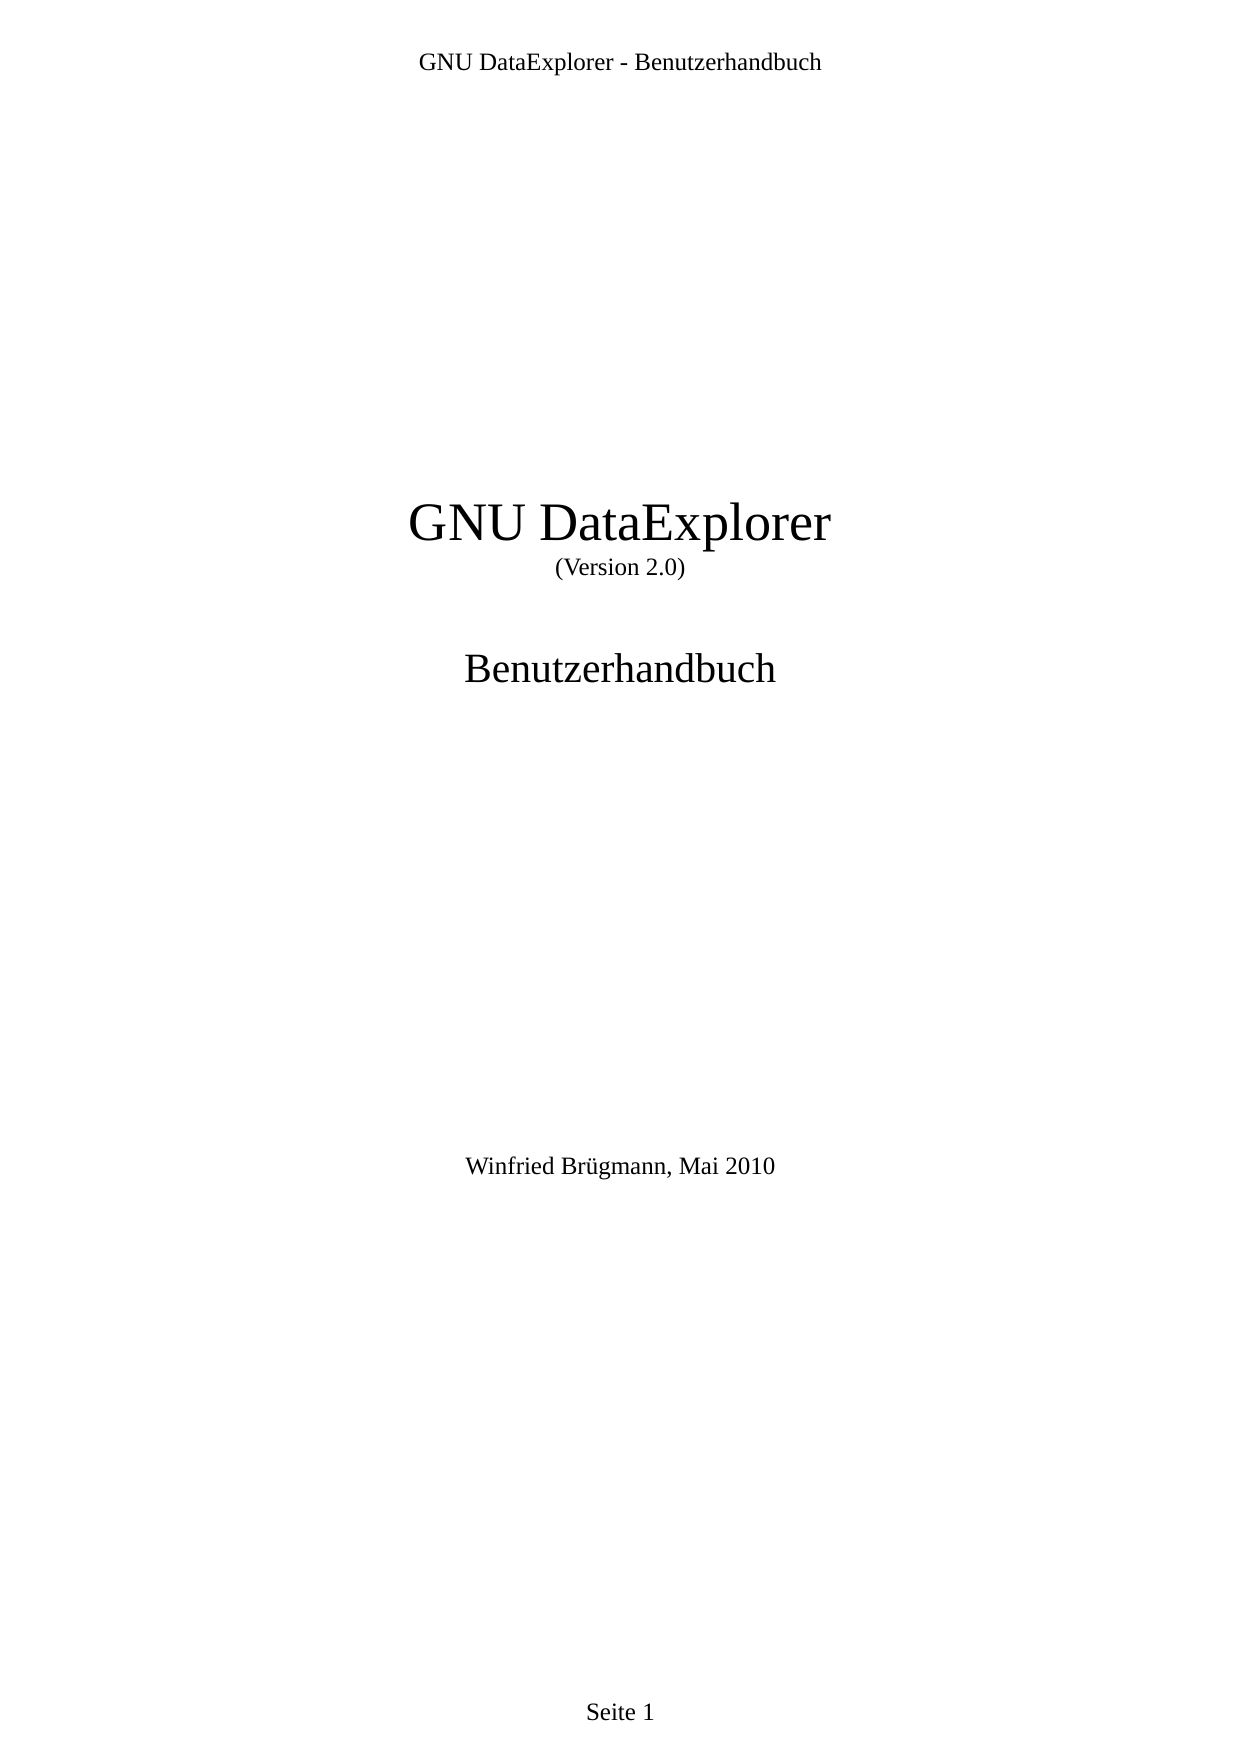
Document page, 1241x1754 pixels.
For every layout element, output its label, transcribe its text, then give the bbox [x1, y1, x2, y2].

text Winfried Brügmann, Mai 2010 [118, 1151, 1122, 1180]
text Benutzerhandbuch [118, 643, 1122, 691]
text (Version 2.0) [118, 552, 1122, 581]
text GNU DataExplorer [118, 490, 1122, 552]
